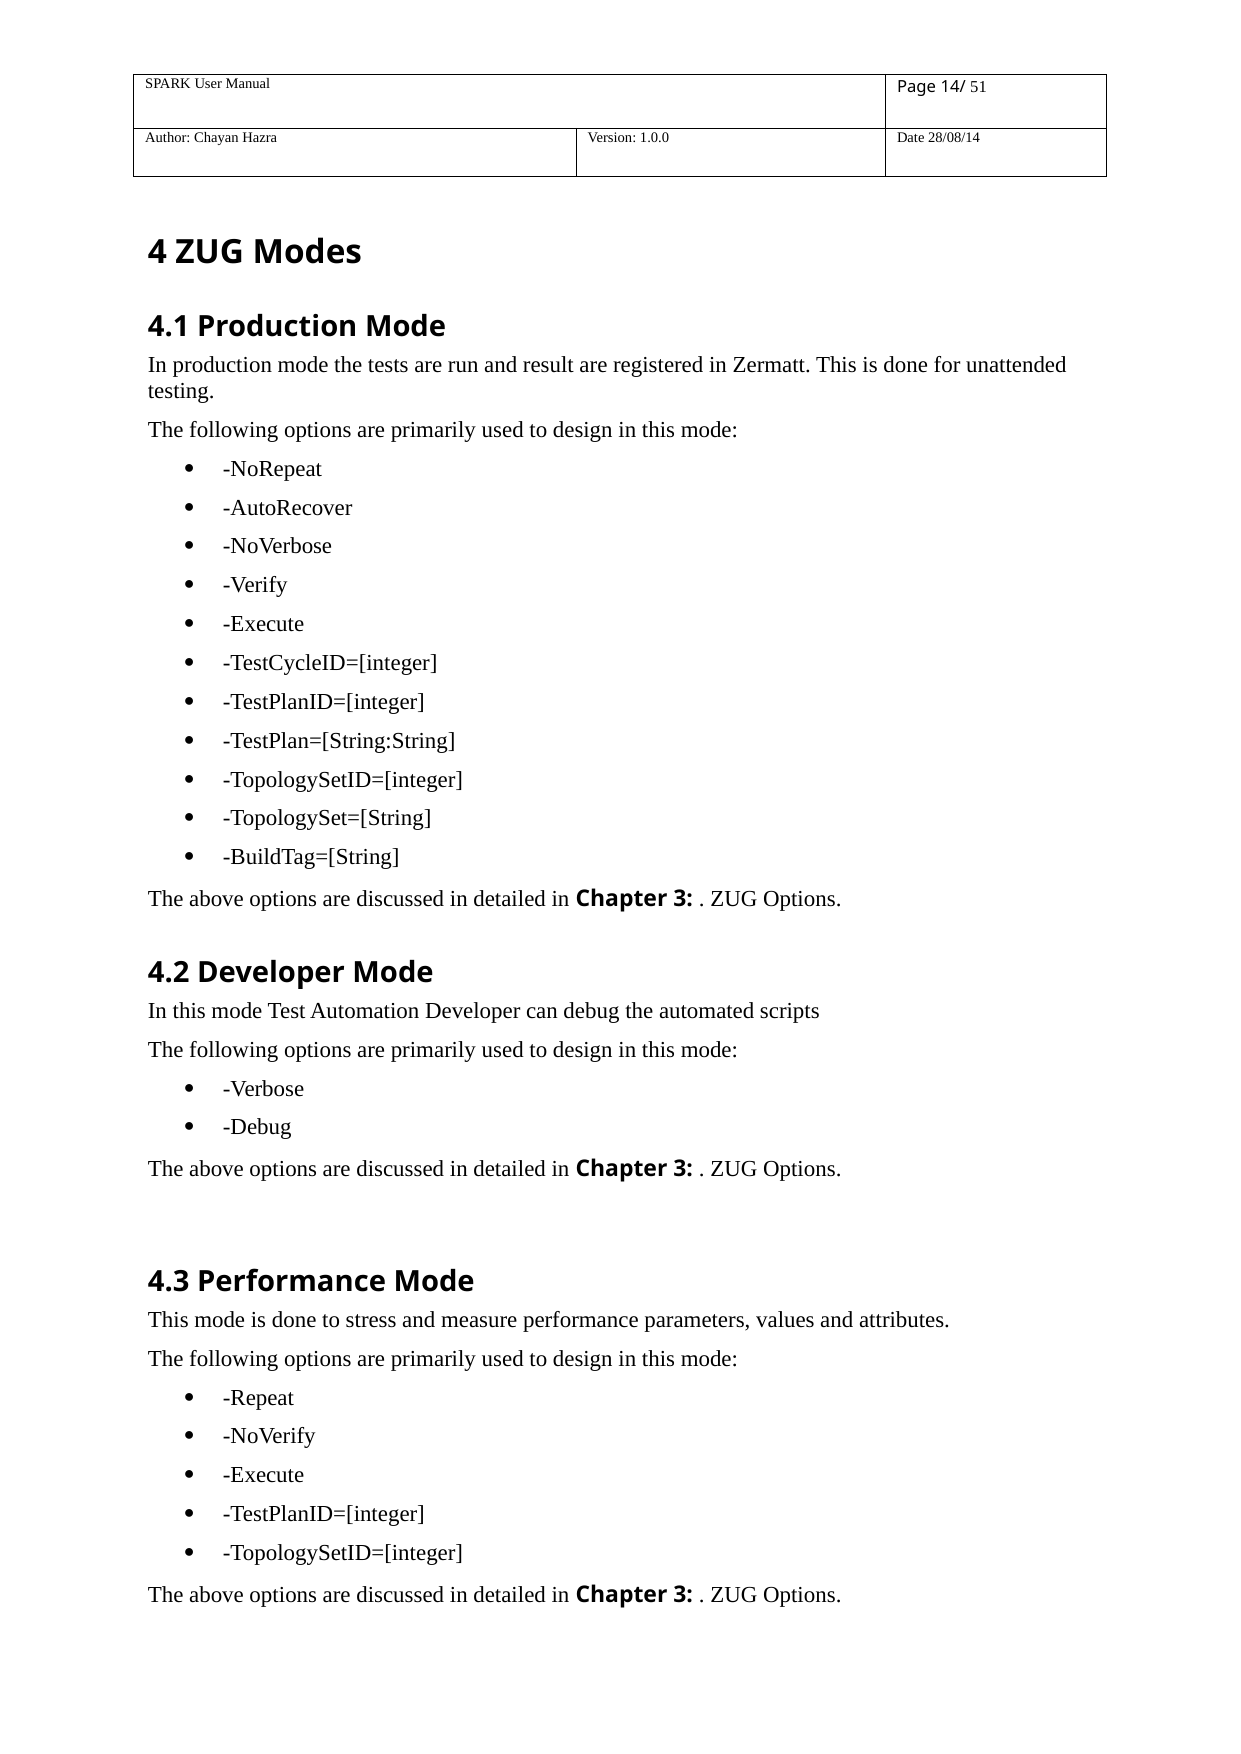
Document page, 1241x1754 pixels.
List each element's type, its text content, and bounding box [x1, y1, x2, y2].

subtitle 4.2 Developer Mode [148, 951, 1092, 991]
list -BuildTag=[String] [185, 843, 1092, 870]
list -Execute [185, 1461, 1092, 1488]
list -TopologySetID=[integer] [185, 766, 1092, 792]
list -Verify [185, 571, 1092, 598]
text The following options are primarily used to design in this mode: [148, 416, 1092, 442]
list -TestPlanID=[integer] [185, 1500, 1092, 1526]
list -NoVerify [185, 1422, 1092, 1449]
text The above options are discussed in detailed in Chapter 3: . ZUG Options. [148, 1152, 1092, 1183]
text This mode is done to stress and measure performance parameters, values and attributes. [148, 1306, 1092, 1332]
subtitle ZUG Modes [148, 228, 1092, 273]
text In this mode Test Automation Developer can debug the automated scripts [148, 997, 1092, 1023]
list -TopologySet=[String] [185, 804, 1092, 831]
list -Verbose [185, 1074, 1092, 1101]
list -TestPlanID=[integer] [185, 688, 1092, 714]
list -Execute [185, 610, 1092, 637]
list -TestPlan=[String:String] [185, 727, 1092, 753]
list -Repeat [185, 1383, 1092, 1410]
text The following options are primarily used to design in this mode: [148, 1036, 1092, 1062]
text The above options are discussed in detailed in Chapter 3: . ZUG Options. [148, 882, 1092, 913]
text The above options are discussed in detailed in Chapter 3: . ZUG Options. [148, 1578, 1092, 1609]
text In production mode the tests are run and result are registered in Zermatt. This is done for unattended testing. [148, 351, 1092, 403]
list -TopologySetID=[integer] [185, 1539, 1092, 1565]
list -TestCycleID=[integer] [185, 649, 1092, 675]
subtitle 4.3 Performance Mode [148, 1260, 1092, 1299]
text The following options are primarily used to design in this mode: [148, 1345, 1092, 1371]
list -AutoRecover [185, 494, 1092, 520]
list -NoVerbose [185, 532, 1092, 559]
list -Debug [185, 1113, 1092, 1140]
subtitle 4.1 Production Mode [148, 305, 1092, 344]
list -NoRepeat [185, 455, 1092, 481]
